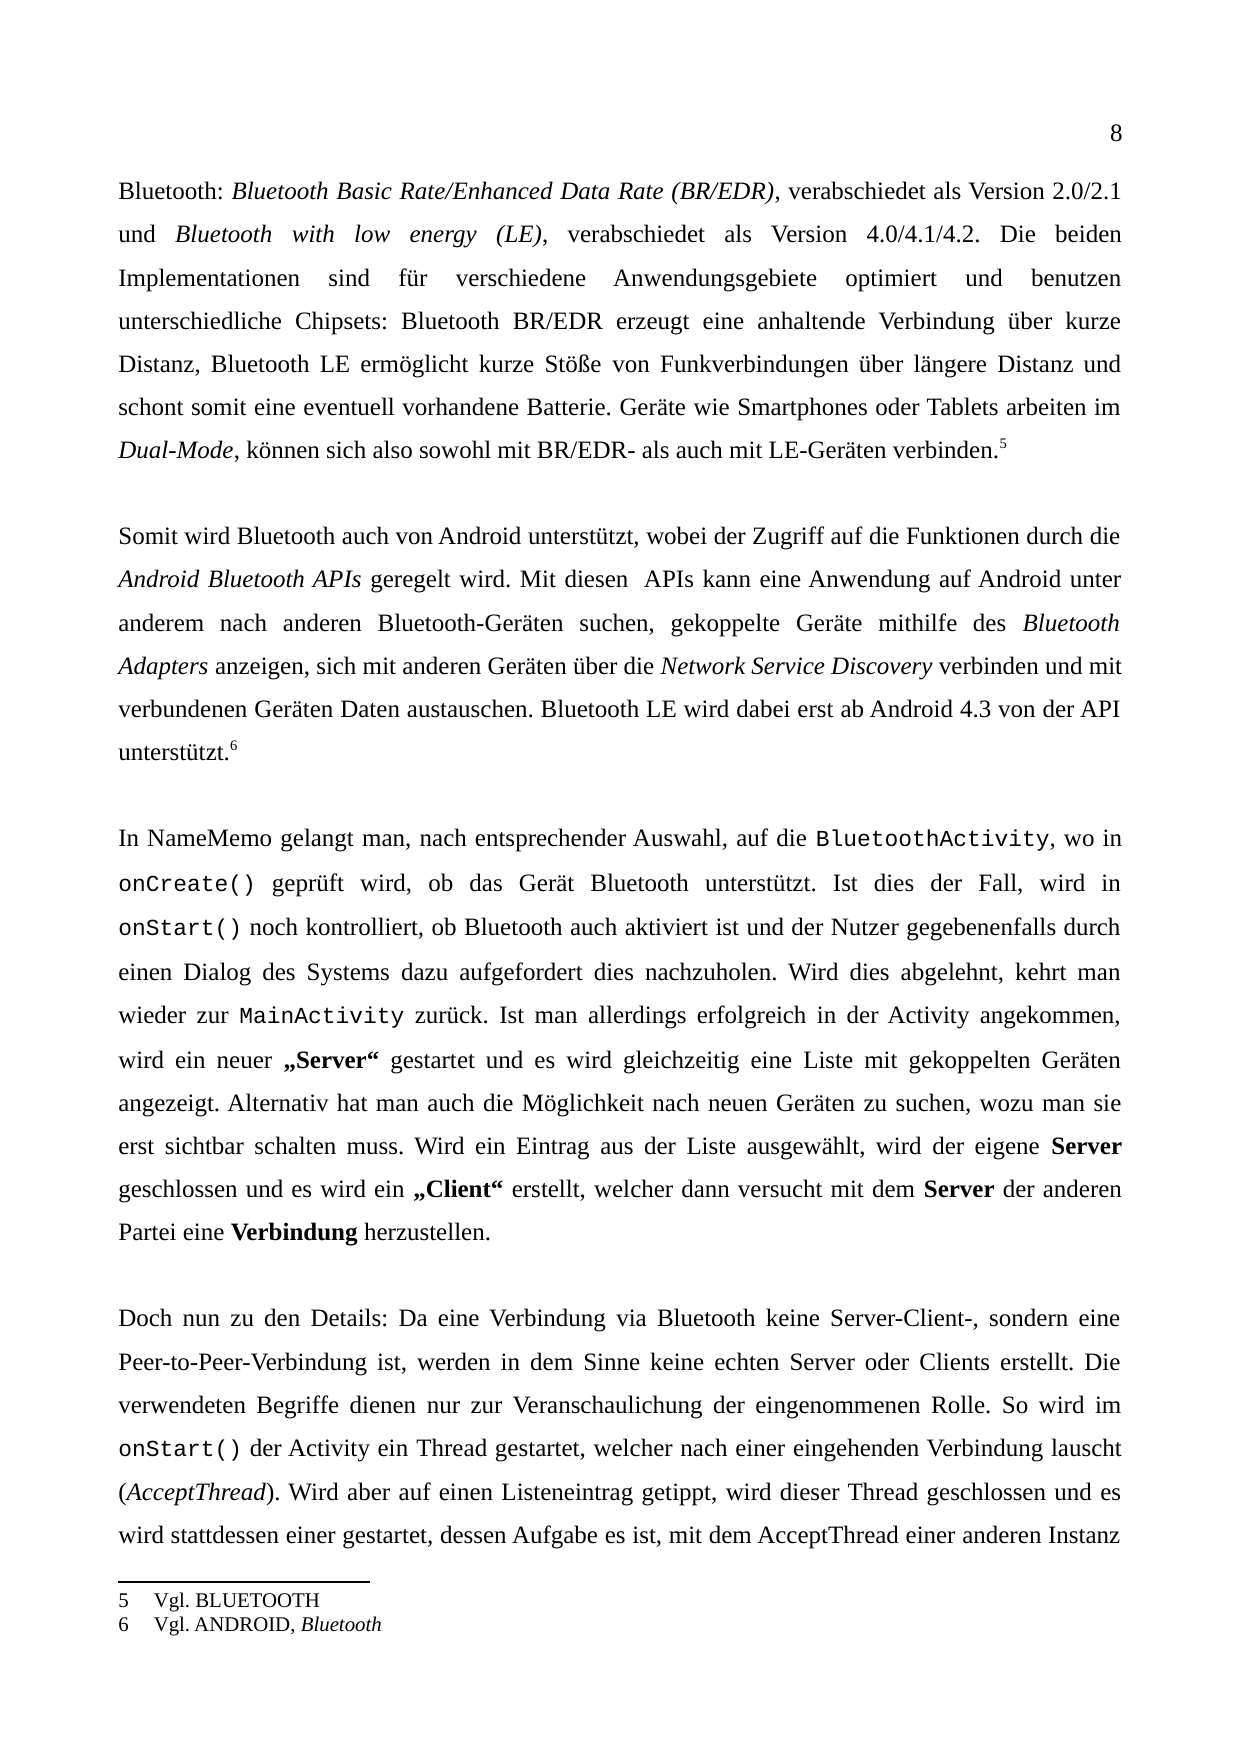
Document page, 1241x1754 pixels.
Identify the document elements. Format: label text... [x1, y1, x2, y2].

text In NameMemo gelangt man, nach entsprechender Auswahl, auf die BluetoothActivity, wo in onCreate() geprüft wird, ob das Gerät Bluetooth unterstützt. Ist dies der Fall, wird in onStart() noch kontrolliert, ob Bluetooth auch aktiviert ist und der Nutzer gegebenenfalls durch einen Dialog des Systems dazu aufgefordert dies nachzuholen. Wird dies abgelehnt, kehrt man wieder zur MainActivity zurück. Ist man allerdings erfolgreich in der Activity angekommen, wird ein neuer „Server“ gestartet und es wird gleichzeitig eine Liste mit gekoppelten Geräten angezeigt. Alternativ hat man auch die Möglichkeit nach neuen Geräten zu suchen, wozu man sie erst sichtbar schalten muss. Wird ein Eintrag aus der Liste ausgewählt, wird der eigene Server geschlossen und es wird ein „Client“ erstellt, welcher dann versucht mit dem Server der anderen Partei eine Verbindung herzustellen. [118, 823, 1122, 1246]
text Vgl. ANDROID, Bluetooth [118, 1612, 1122, 1636]
text Vgl. BLUETOOTH [118, 1588, 1122, 1612]
text Bluetooth: Bluetooth Basic Rate/Enhanced Data Rate (BR/EDR), verabschiedet als Version 2.0/2.1 und Bluetooth with low energy (LE), verabschiedet als Version 4.0/4.1/4.2. Die beiden Implementationen sind für verschiedene Anwendungsgebiete optimiert und benutzen unterschiedliche Chipsets: Bluetooth BR/EDR erzeugt eine anhaltende Verbindung über kurze Distanz, Bluetooth LE ermöglicht kurze Stöße von Funkverbindungen über längere Distanz und schont somit eine eventuell vorhandene Batterie. Geräte wie Smartphones oder Tablets arbeiten im Dual-Mode, können sich also sowohl mit BR/EDR- als auch mit LE-Geräten verbinden. [118, 176, 1122, 464]
text Somit wird Bluetooth auch von Android unterstützt, wobei der Zugriff auf die Funktionen durch die Android Bluetooth APIs geregelt wird. Mit diesen APIs kann eine Anwendung auf Android unter anderem nach anderen Bluetooth-Geräten suchen, gekoppelte Geräte mithilfe des Bluetooth Adapters anzeigen, sich mit anderen Geräten über die Network Service Discovery verbinden und mit verbundenen Geräten Daten austauschen. Bluetooth LE wird dabei erst ab Android 4.3 von der API unterstützt. [118, 521, 1122, 766]
text Doch nun zu den Details: Da eine Verbindung via Bluetooth keine Server-Client-, sondern eine Peer-to-Peer-Verbindung ist, werden in dem Sinne keine echten Server oder Clients erstellt. Die verwendeten Begriffe dienen nur zur Veranschaulichung der eingenommenen Rolle. So wird im onStart() der Activity ein Thread gestartet, welcher nach einer eingehenden Verbindung lauscht (AcceptThread). Wird aber auf einen Listeneintrag getippt, wird dieser Thread geschlossen und es wird stattdessen einer gestartet, dessen Aufgabe es ist, mit dem AcceptThread einer anderen Instanz [118, 1303, 1122, 1549]
